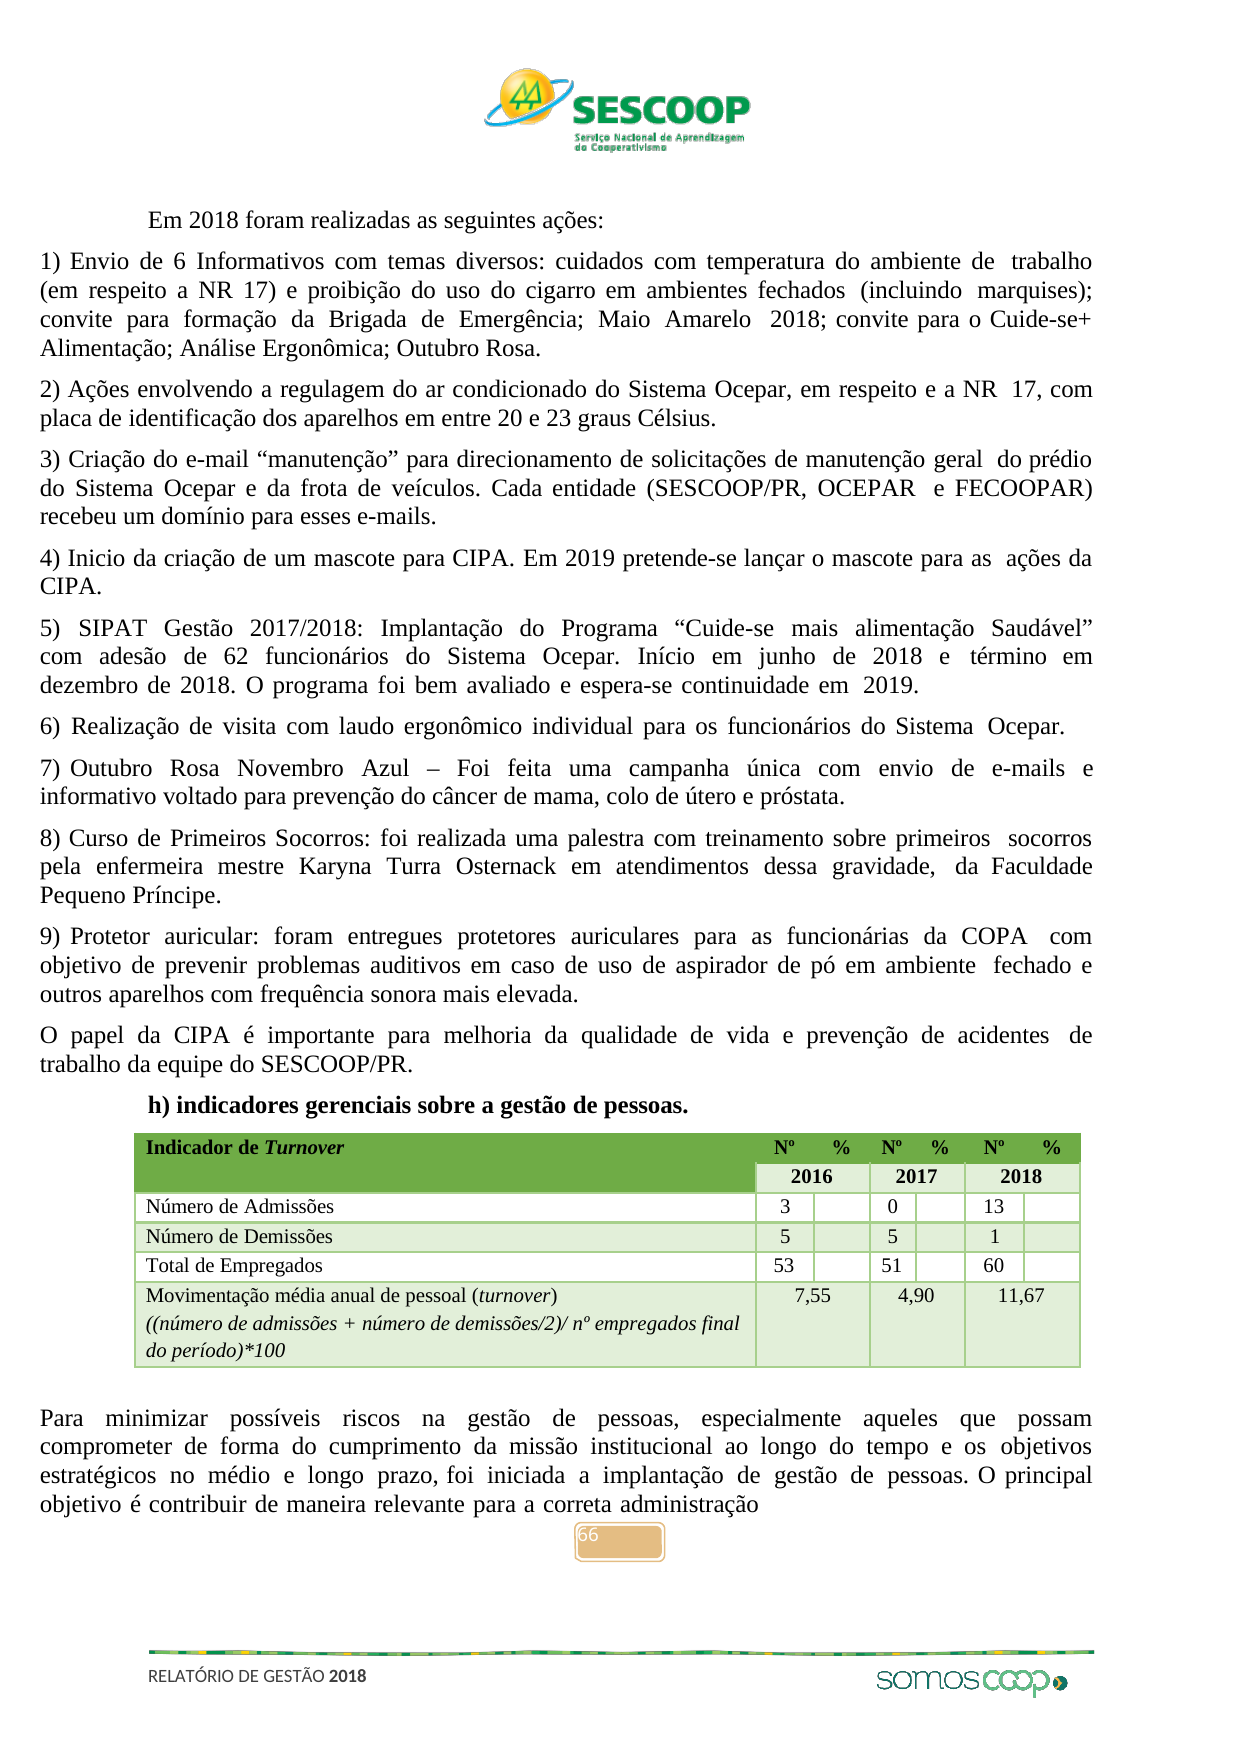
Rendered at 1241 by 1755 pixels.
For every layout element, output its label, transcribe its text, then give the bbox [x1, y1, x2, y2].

subtitle h) indicadores gerenciais sobre a gestão de pessoas. [148, 1090, 1201, 1119]
table_cell [917, 1253, 964, 1281]
table_cell Número de Admissões [136, 1194, 755, 1221]
table_cell 5 [757, 1224, 813, 1251]
table_cell 3 [757, 1194, 813, 1221]
table_cell 2017 [871, 1164, 964, 1192]
table_cell Número de Demissões [136, 1224, 755, 1251]
list Outubro Rosa Novembro Azul – Foi feita uma campanha única com envio de e-mails e informativo voltado para prevenção do câncer de mama, colo de útero e próstata. [39, 753, 1093, 810]
table_cell 51 [871, 1253, 915, 1281]
table_cell Total de Empregados [136, 1253, 755, 1281]
table_cell [1025, 1224, 1079, 1251]
table_cell 4,90 [871, 1283, 964, 1366]
list SIPAT Gestão 2017/2018: Implantação do Programa “Cuide-se mais alimentação Saudável” com adesão de 62 funcionários do Sistema Ocepar. Início em junho de 2018 e término em dezembro de 2018. O programa foi bem avaliado e espera-se continuidade em 2019. [39, 613, 1093, 699]
table_cell [815, 1253, 869, 1281]
table_cell 13 [966, 1194, 1023, 1221]
table_cell [815, 1194, 869, 1221]
list Inicio da criação de um mascote para CIPA. Em 2019 pretende-se lançar o mascote para as ações da CIPA. [39, 543, 1093, 600]
table_cell 1 [966, 1224, 1023, 1251]
table_cell [917, 1194, 964, 1221]
table_cell Movimentação média anual de pessoal (turnover) ((número de admissões + número de demissões/2)/ nº empregados final do período)*100 [136, 1283, 755, 1366]
table_cell 5 [871, 1224, 915, 1251]
list Curso de Primeiros Socorros: foi realizada uma palestra com treinamento sobre primeiros socorros pela enfermeira mestre Karyna Turra Osternack em atendimentos dessa gravidade, da Faculdade Pequeno Príncipe. [39, 823, 1093, 909]
table_cell [1025, 1194, 1079, 1221]
table_header Indicador de Turnover [136, 1135, 756, 1192]
table_cell 53 [757, 1253, 813, 1281]
text Em 2018 foram realizadas as seguintes ações: [148, 205, 1201, 234]
list Criação do e-mail “manutenção” para direcionamento de solicitações de manutenção geral do prédio do Sistema Ocepar e da frota de veículos. Cada entidade (SESCOOP/PR, OCEPAR e FECOOPAR) recebeu um domínio para esses e-mails. [39, 444, 1093, 530]
table_cell [917, 1224, 964, 1251]
table_cell 0 [871, 1194, 915, 1221]
text Para minimizar possíveis riscos na gestão de pessoas, especialmente aqueles que possam comprometer de forma do cumprimento da missão institucional ao longo do tempo e os objetivos estratégicos no médio e longo prazo, foi iniciada a implantação de gestão de pessoas. O principal objetivo é contribuir de maneira relevante para a correta administração [39, 1403, 1093, 1518]
table_cell 2018 [966, 1164, 1079, 1192]
list Protetor auricular: foram entregues protetores auriculares para as funcionárias da COPA com objetivo de prevenir problemas auditivos em caso de uso de aspirador de pó em ambiente fechado e outros aparelhos com frequência sonora mais elevada. [39, 921, 1093, 1008]
list Ações envolvendo a regulagem do ar condicionado do Sistema Ocepar, em respeito e a NR 17, com placa de identificação dos aparelhos em entre 20 e 23 graus Célsius. [39, 374, 1093, 431]
list Realização de visita com laudo ergonômico individual para os funcionários do Sistema Ocepar. [39, 711, 1093, 740]
list Envio de 6 Informativos com temas diversos: cuidados com temperatura do ambiente de trabalho (em respeito a NR 17) e proibição do uso do cigarro em ambientes fechados (incluindo marquises); convite para formação da Brigada de Emergência; Maio Amarelo 2018; convite para o Cuide-se+ Alimentação; Análise Ergonômica; Outubro Rosa. [39, 246, 1093, 361]
table_cell [815, 1224, 869, 1251]
table_header Nº % Nº % Nº % [756, 1135, 1079, 1162]
table_cell 7,55 [757, 1283, 869, 1366]
table_cell 11,67 [966, 1283, 1079, 1366]
text O papel da CIPA é importante para melhoria da qualidade de vida e prevenção de acidentes de trabalho da equipe do SESCOOP/PR. [39, 1020, 1093, 1078]
table_cell 60 [966, 1253, 1023, 1281]
table_cell [1025, 1253, 1079, 1281]
table_cell 2016 [757, 1164, 869, 1192]
